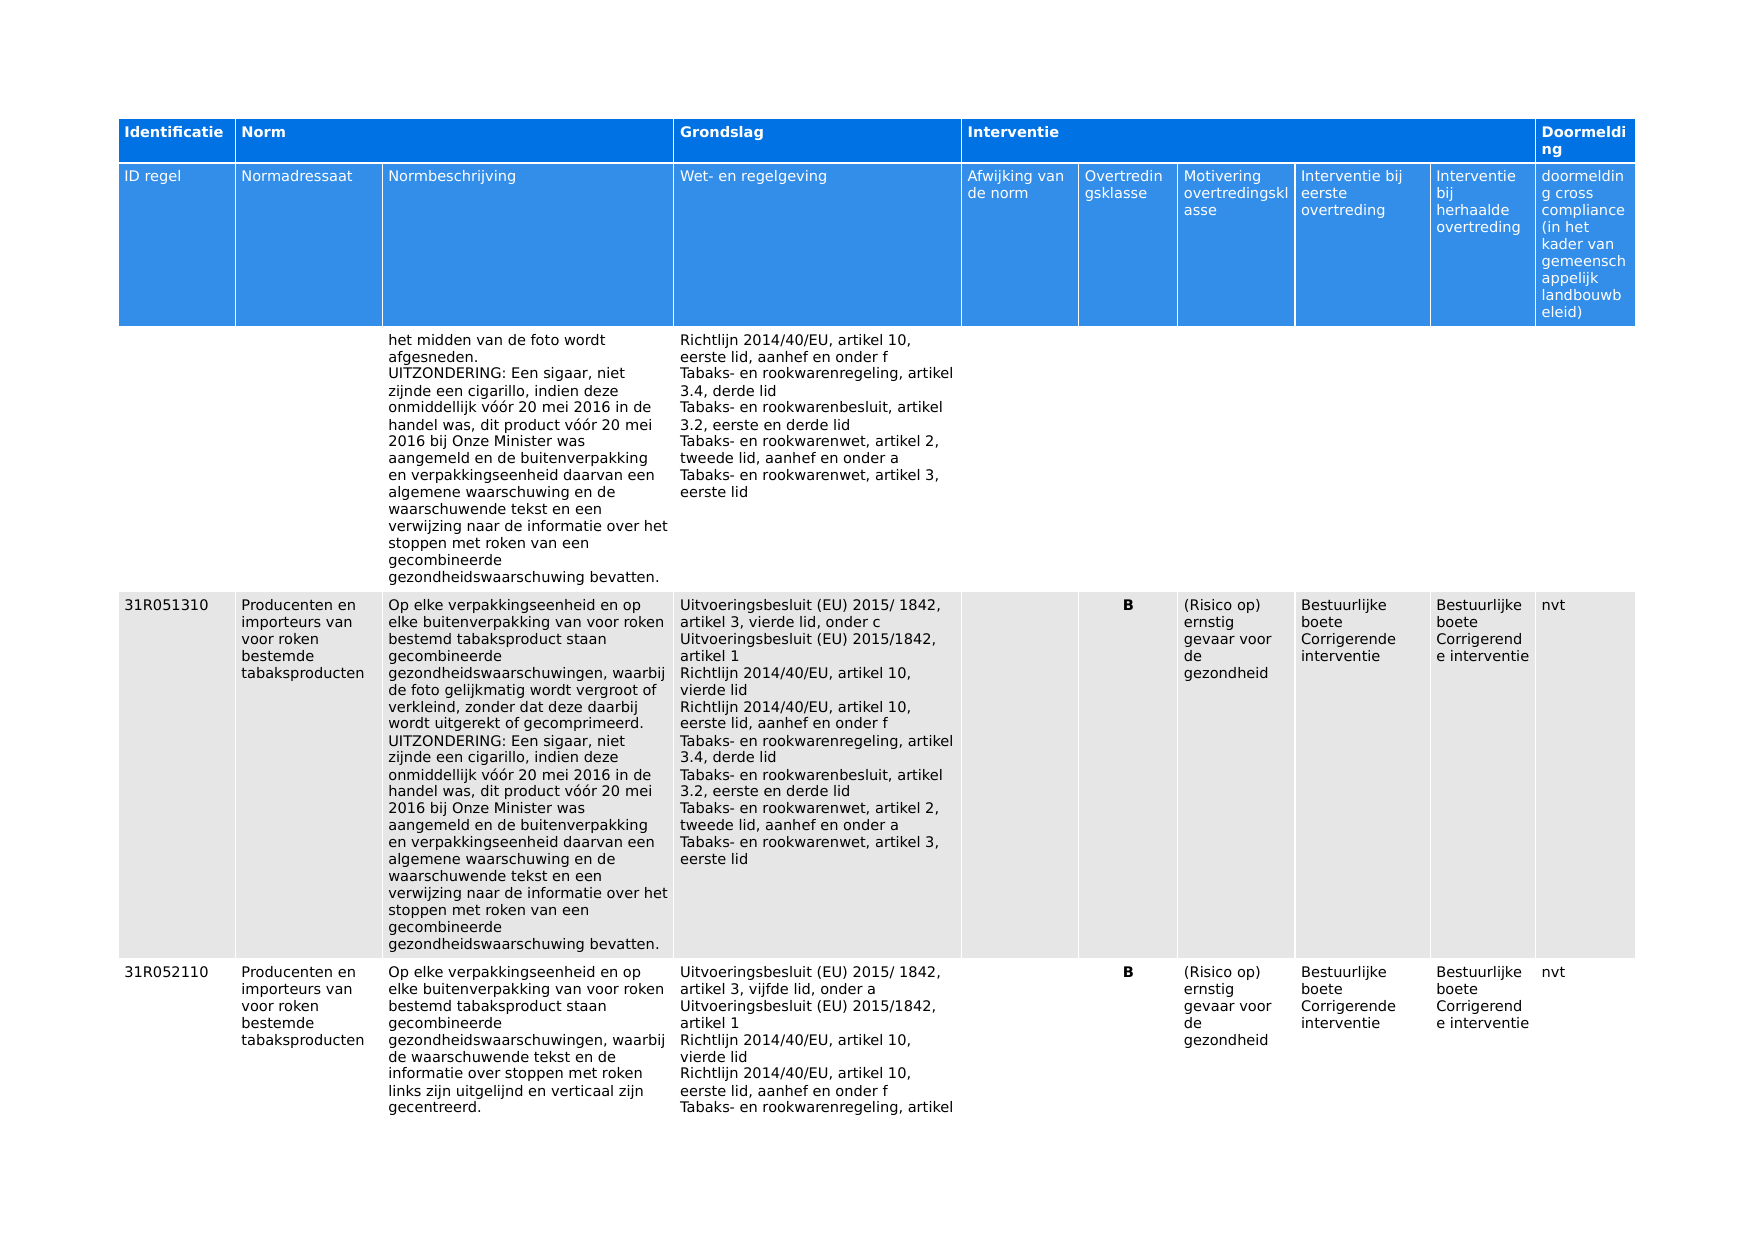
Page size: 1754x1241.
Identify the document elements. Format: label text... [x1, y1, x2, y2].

table_cell [236, 327, 382, 591]
table_cell Interventie bij eerste overtreding [1296, 164, 1430, 326]
table_cell [962, 327, 1078, 591]
table_cell (Risico op) ernstig gevaar voor de gezondheid [1178, 959, 1294, 1121]
table_cell het midden van de foto wordt afgesneden. UITZONDERING: Een sigaar, niet zijnde een cigarillo, indien deze onmiddellijk vóór 20 mei 2016 in de handel was, dit product vóór 20 mei 2016 bij Onze Minister was aangemeld en de buitenverpakking en verpakkingseenheid daarvan een algemene waarschuwing en de waarschuwende tekst en een verwijzing naar de informatie over het stoppen met roken van een gecombineerde gezondheidswaarschuwing bevatten. [383, 327, 673, 591]
table_cell Bestuurlijke boete Corrigerende interventie [1431, 959, 1535, 1121]
table_cell Wet- en regelgeving [674, 164, 961, 326]
table_cell [962, 592, 1078, 958]
table_header Identificatie [119, 119, 235, 162]
table_cell Normbeschrijving [383, 164, 673, 326]
table_cell Motivering overtredingsklasse [1178, 164, 1294, 326]
table_header Norm [236, 119, 673, 162]
table_cell Overtredingsklasse [1079, 164, 1177, 326]
table_cell Normadressaat [236, 164, 382, 326]
table_cell [1536, 327, 1635, 591]
table_cell nvt [1536, 592, 1635, 958]
table_cell B [1079, 959, 1177, 1121]
table_cell 31R051310 [119, 592, 235, 958]
table_cell Afwijking van de norm [962, 164, 1078, 326]
table_cell [119, 327, 235, 591]
table_header Doormelding [1536, 119, 1635, 162]
table_cell 31R052110 [119, 959, 235, 1121]
table_cell Op elke verpakkingseenheid en op elke buitenverpakking van voor roken bestemd tabaksproduct staan gecombineerde gezondheidswaarschuwingen, waarbij de foto gelijkmatig wordt vergroot of verkleind, zonder dat deze daarbij wordt uitgerekt of gecomprimeerd. UITZONDERING: Een sigaar, niet zijnde een cigarillo, indien deze onmiddellijk vóór 20 mei 2016 in de handel was, dit product vóór 20 mei 2016 bij Onze Minister was aangemeld en de buitenverpakking en verpakkingseenheid daarvan een algemene waarschuwing en de waarschuwende tekst en een verwijzing naar de informatie over het stoppen met roken van een gecombineerde gezondheidswaarschuwing bevatten. [383, 592, 673, 958]
table_header Grondslag [674, 119, 961, 162]
table_cell B [1079, 592, 1177, 958]
table_cell nvt [1536, 959, 1635, 1121]
table_cell Bestuurlijke boete Corrigerende interventie [1296, 592, 1430, 958]
table_cell [1079, 327, 1177, 591]
table_cell [1296, 327, 1430, 591]
table_cell (Risico op) ernstig gevaar voor de gezondheid [1178, 592, 1294, 958]
table_cell ID regel [119, 164, 235, 326]
table_cell Interventie bij herhaalde overtreding [1431, 164, 1535, 326]
table_cell doormelding cross compliance (in het kader van gemeenschappelijk landbouwbeleid) [1536, 164, 1635, 326]
table_cell [1431, 327, 1535, 591]
table_cell Producenten en importeurs van voor roken bestemde tabaksproducten [236, 592, 382, 958]
table_header Interventie [962, 119, 1535, 162]
table_cell Bestuurlijke boete Corrigerende interventie [1296, 959, 1430, 1121]
table_cell Uitvoeringsbesluit (EU) 2015/ 1842, artikel 3, vierde lid, onder c Uitvoeringsbesluit (EU) 2015/1842, artikel 1 Richtlijn 2014/40/EU, artikel 10, vierde lid Richtlijn 2014/40/EU, artikel 10, eerste lid, aanhef en onder f Tabaks- en rookwarenregeling, artikel 3.4, derde lid Tabaks- en rookwarenbesluit, artikel 3.2, eerste en derde lid Tabaks- en rookwarenwet, artikel 2, tweede lid, aanhef en onder a Tabaks- en rookwarenwet, artikel 3, eerste lid [674, 592, 961, 958]
table_cell Bestuurlijke boete Corrigerende interventie [1431, 592, 1535, 958]
table_cell [962, 959, 1078, 1121]
table_cell Uitvoeringsbesluit (EU) 2015/ 1842, artikel 3, vijfde lid, onder a Uitvoeringsbesluit (EU) 2015/1842, artikel 1 Richtlijn 2014/40/EU, artikel 10, vierde lid Richtlijn 2014/40/EU, artikel 10, eerste lid, aanhef en onder f Tabaks- en rookwarenregeling, artikel [674, 959, 961, 1121]
table_cell Op elke verpakkingseenheid en op elke buitenverpakking van voor roken bestemd tabaksproduct staan gecombineerde gezondheidswaarschuwingen, waarbij de waarschuwende tekst en de informatie over stoppen met roken links zijn uitgelijnd en verticaal zijn gecentreerd. [383, 959, 673, 1121]
table_cell Richtlijn 2014/40/EU, artikel 10, eerste lid, aanhef en onder f Tabaks- en rookwarenregeling, artikel 3.4, derde lid Tabaks- en rookwarenbesluit, artikel 3.2, eerste en derde lid Tabaks- en rookwarenwet, artikel 2, tweede lid, aanhef en onder a Tabaks- en rookwarenwet, artikel 3, eerste lid [674, 327, 961, 591]
table_cell [1178, 327, 1294, 591]
table_cell Producenten en importeurs van voor roken bestemde tabaksproducten [236, 959, 382, 1121]
